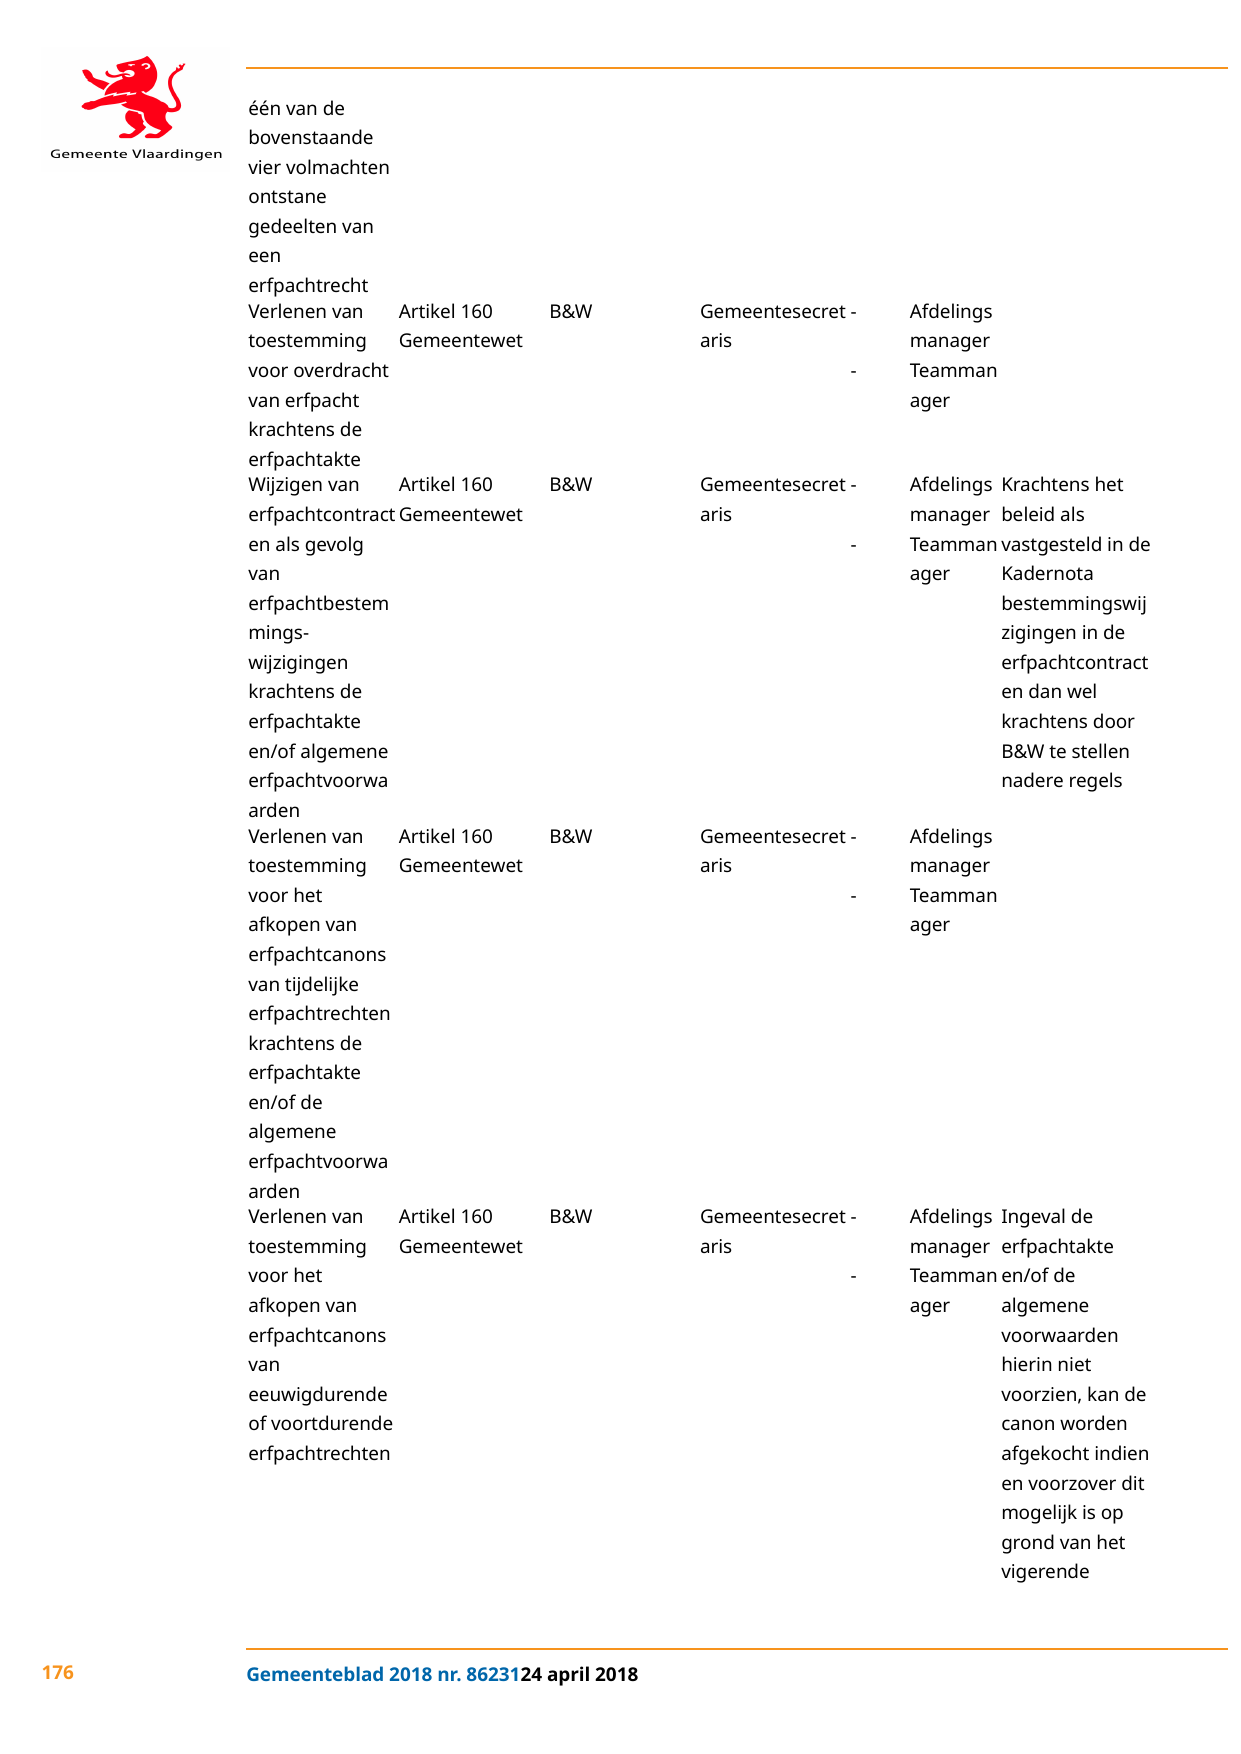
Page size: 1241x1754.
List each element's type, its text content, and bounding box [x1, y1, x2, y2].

table_cell Gemeentesecretaris [700, 298, 850, 472]
table_cell Artikel 160 Gemeentewet [399, 1204, 549, 1584]
table_cell Artikel 160 Gemeentewet [399, 298, 549, 472]
table_cell Gemeentesecretaris [700, 1204, 850, 1584]
table_cell Verlenen van toestemming voor het afkopen van erfpachtcanons van eeuwigdurende of voortdurende erfpachtrechten [248, 1204, 398, 1584]
table_cell Ingeval de erfpachtakte en/of de algemene voorwaarden hierin niet voorzien, kan de canon worden afgekocht indien en voorzover dit mogelijk is op grond van het vigerende [1001, 1204, 1152, 1584]
table_cell Afdelingsmanager Teammanager [850, 1204, 1001, 1584]
table_cell [1001, 823, 1152, 1203]
table_cell Afdelingsmanager Teammanager [850, 823, 1001, 1203]
table_cell B&W [549, 472, 700, 823]
table_cell Verlenen van toestemming voor overdracht van erfpacht krachtens de erfpachtakte [248, 298, 398, 472]
table_cell [700, 95, 850, 298]
picture [41, 47, 231, 172]
table_cell B&W [549, 823, 700, 1203]
table_cell Verlenen van toestemming voor het afkopen van erfpachtcanons van tijdelijke erfpachtrechten krachtens de erfpachtakte en/of de algemene erfpachtvoorwaarden [248, 823, 398, 1203]
table_cell Krachtens het beleid als vastgesteld in de Kadernota bestemmingswijzigingen in de erfpachtcontracten dan wel krachtens door B&W te stellen nadere regels [1001, 472, 1152, 823]
table_cell Afdelingsmanager Teammanager [850, 298, 1001, 472]
table_cell [850, 95, 1001, 298]
table_cell [399, 95, 549, 298]
table_cell Artikel 160 Gemeentewet [399, 823, 549, 1203]
table_cell B&W [549, 298, 700, 472]
table_cell Gemeentesecretaris [700, 472, 850, 823]
table_cell Gemeentesecretaris [700, 823, 850, 1203]
table_cell B&W [549, 1204, 700, 1584]
table_cell [549, 95, 700, 298]
table_cell [1001, 298, 1152, 472]
table_cell Artikel 160 Gemeentewet [399, 472, 549, 823]
table_cell Afdelingsmanager Teammanager [850, 472, 1001, 823]
table_cell [1001, 95, 1152, 298]
table_cell Wijzigen van erfpachtcontracten als gevolg van erfpachtbestemmings-wijzigingen krachtens de erfpachtakte en/of algemene erfpachtvoorwaarden [248, 472, 398, 823]
table_cell één van de bovenstaande vier volmachten ontstane gedeelten van een erfpachtrecht [248, 95, 398, 298]
